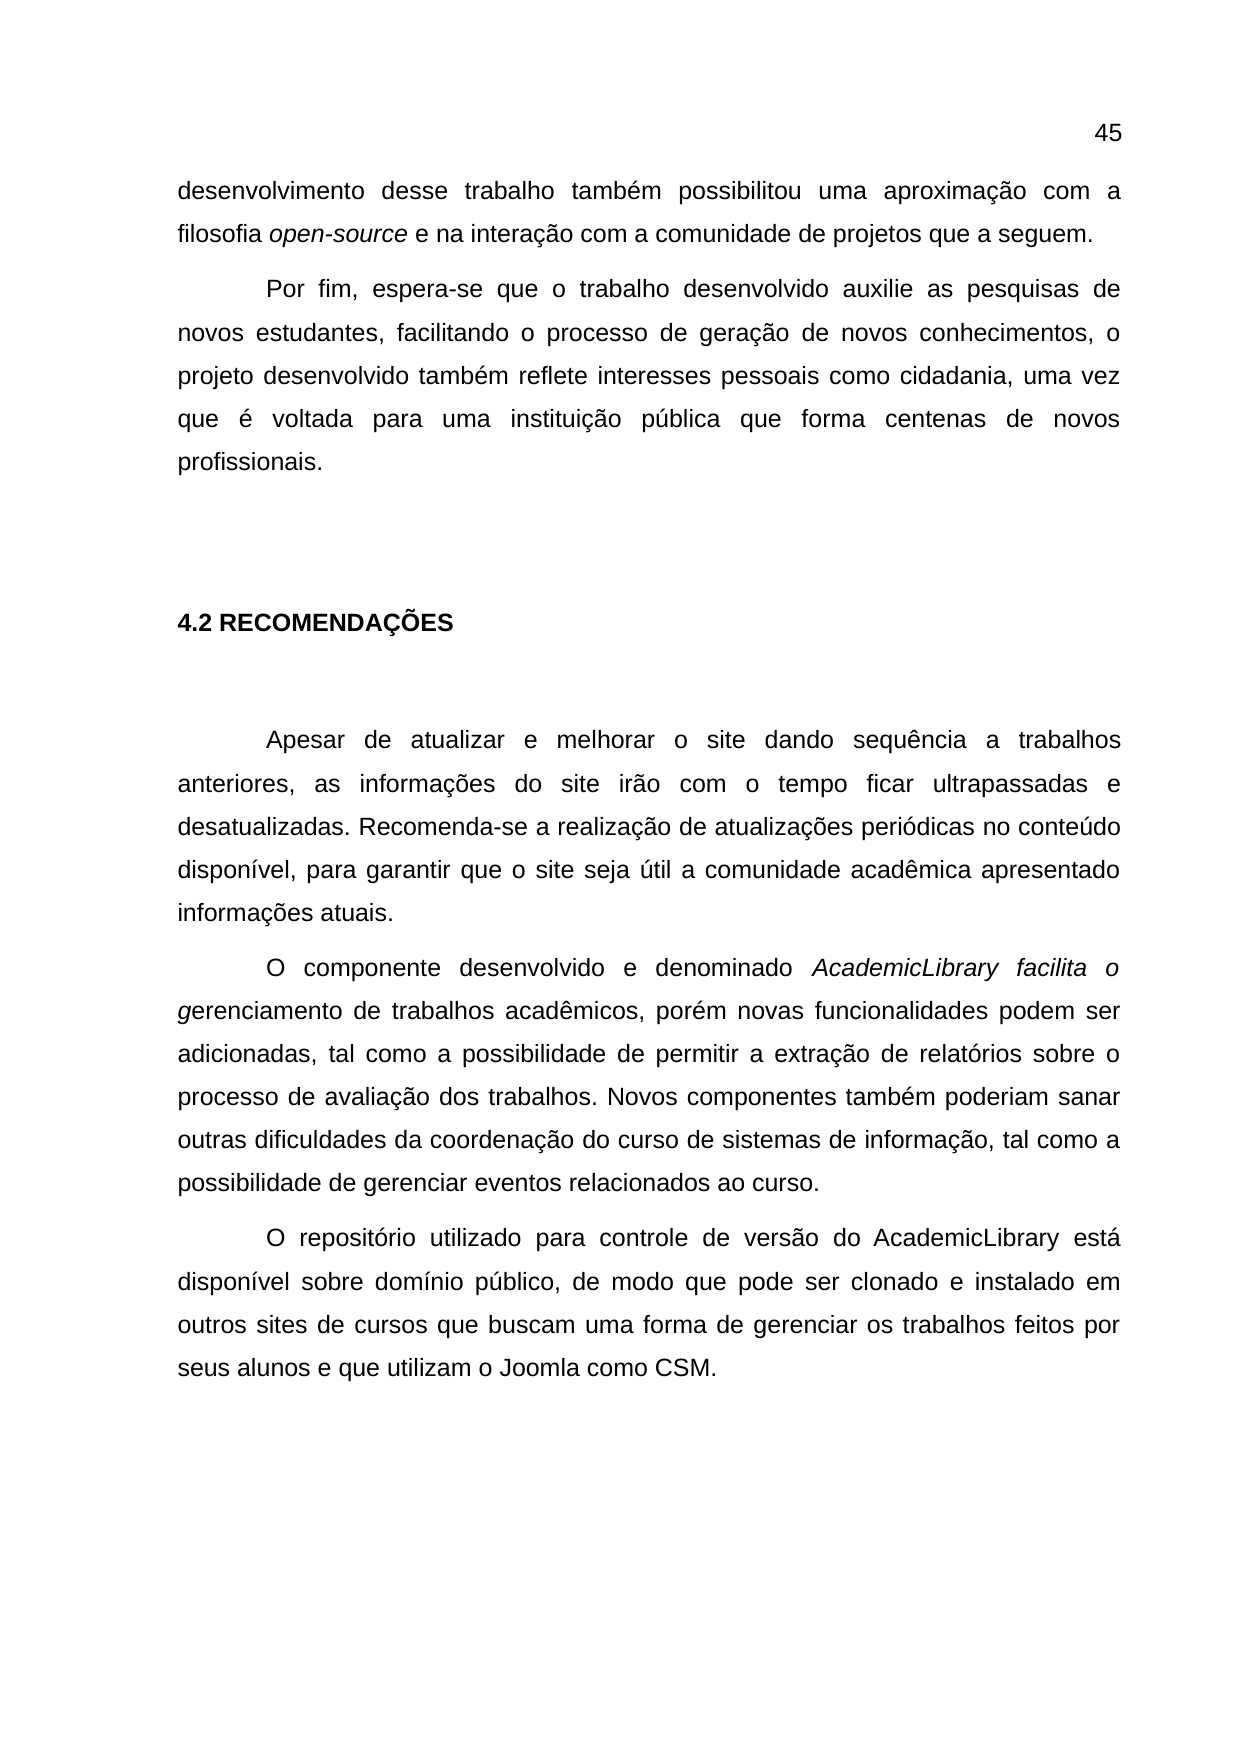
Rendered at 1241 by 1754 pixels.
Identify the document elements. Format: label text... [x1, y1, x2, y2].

text desenvolvimento desse trabalho também possibilitou uma aproximação com a filosofia open-source e na interação com a comunidade de projetos que a seguem. [177, 176, 1122, 248]
text Por fim, espera-se que o trabalho desenvolvido auxilie as pesquisas de novos estudantes, facilitando o processo de geração de novos conhecimentos, o projeto desenvolvido também reflete interesses pessoais como cidadania, uma vez que é voltada para uma instituição pública que forma centenas de novos profissionais. [177, 274, 1122, 476]
text 4.2 RECOMENDAÇÕES [177, 608, 1122, 637]
text Apesar de atualizar e melhorar o site dando sequência a trabalhos anteriores, as informações do site irão com o tempo ficar ultrapassadas e desatualizadas. Recomenda-se a realização de atualizações periódicas no conteúdo disponível, para garantir que o site seja útil a comunidade acadêmica apresentado informações atuais. [177, 725, 1122, 927]
text O componente desenvolvido e denominado AcademicLibrary facilita o gerenciamento de trabalhos acadêmicos, porém novas funcionalidades podem ser adicionadas, tal como a possibilidade de permitir a extração de relatórios sobre o processo de avaliação dos trabalhos. Novos componentes também poderiam sanar outras dificuldades da coordenação do curso de sistemas de informação, tal como a possibilidade de gerenciar eventos relacionados ao curso. [177, 953, 1122, 1197]
text O repositório utilizado para controle de versão do AcademicLibrary está disponível sobre domínio público, de modo que pode ser clonado e instalado em outros sites de cursos que buscam uma forma de gerenciar os trabalhos feitos por seus alunos e que utilizam o Joomla como CSM. [177, 1223, 1122, 1381]
